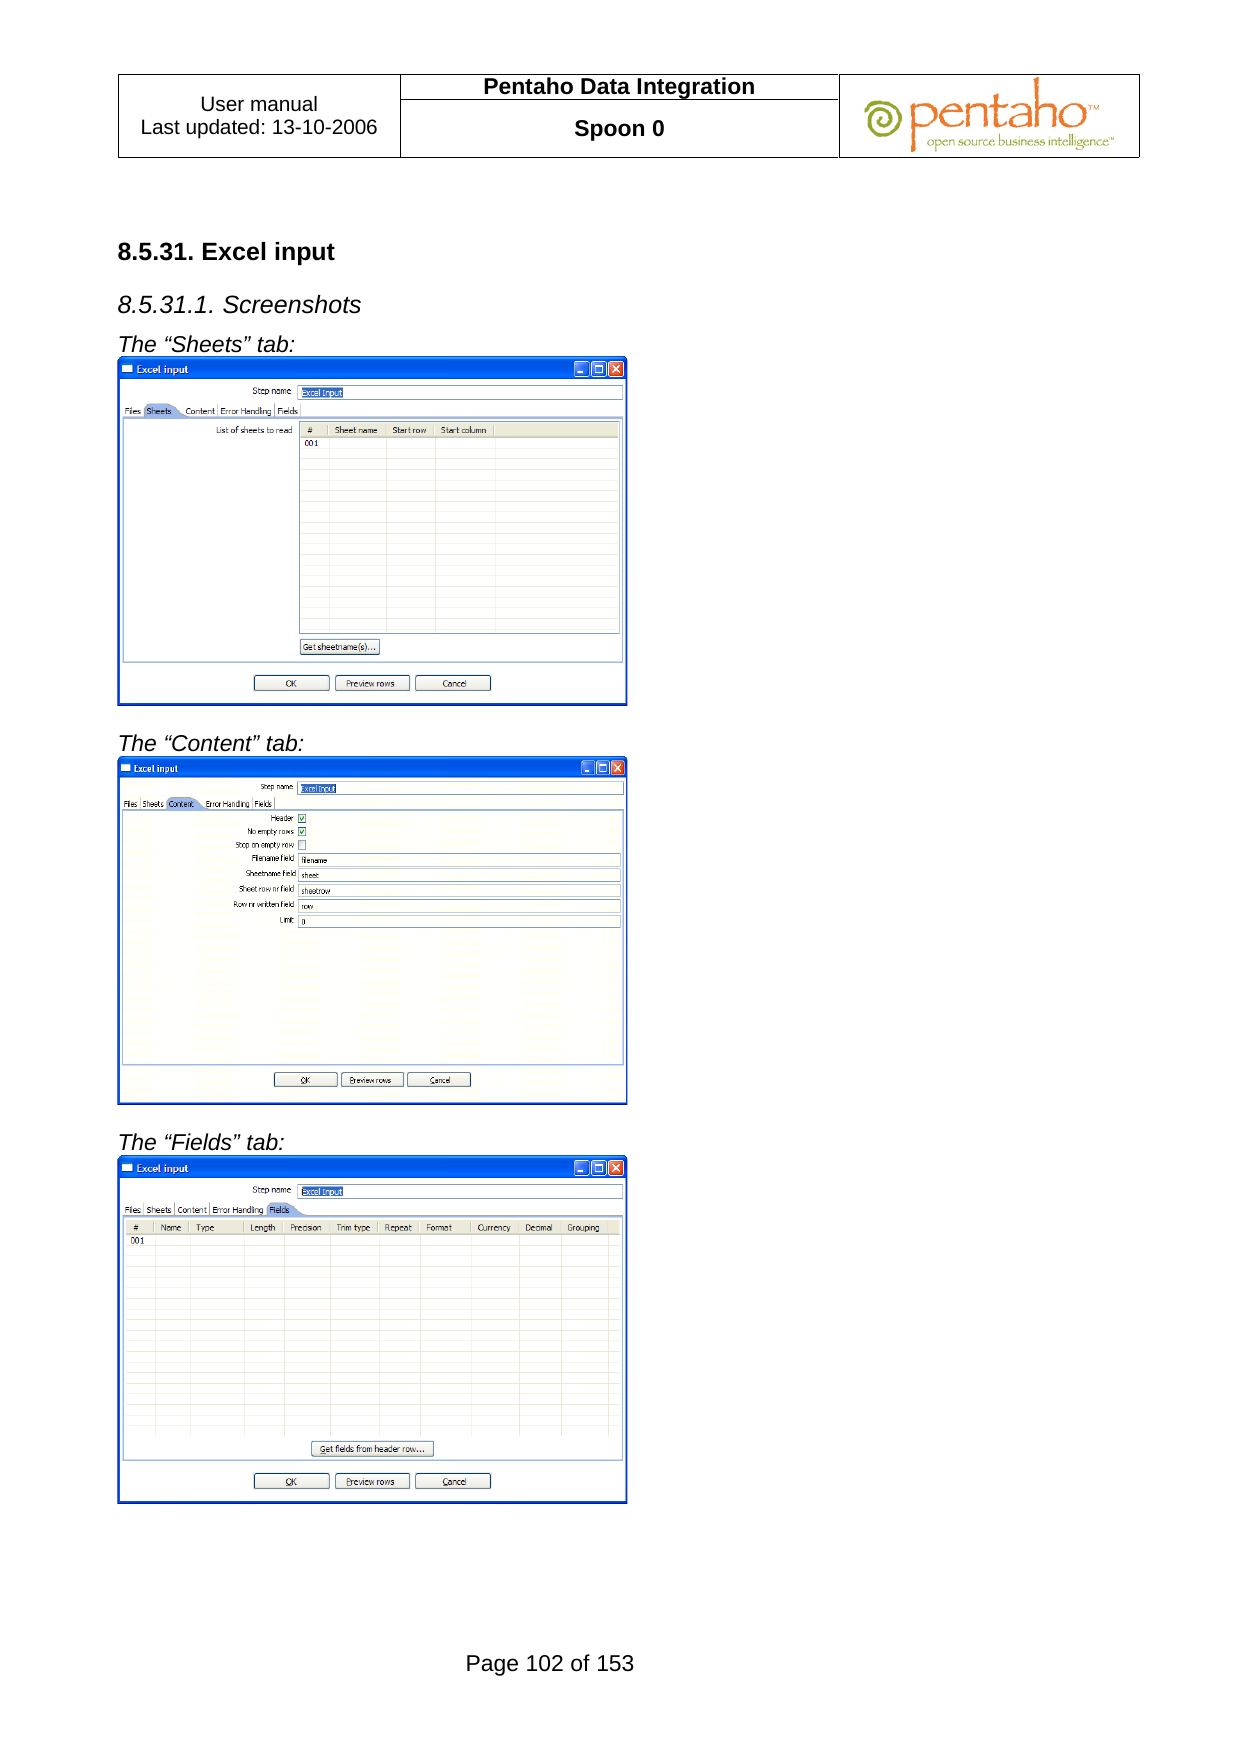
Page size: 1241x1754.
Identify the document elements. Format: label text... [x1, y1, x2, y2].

subtitle Excel input [117, 238, 1137, 266]
picture [117, 756, 628, 1105]
text The “Content” tab: [117, 731, 1137, 756]
text The “Fields” tab: [117, 1130, 1137, 1156]
text The “Sheets” tab: [117, 331, 1137, 357]
subtitle Screenshots [117, 291, 1137, 319]
picture [117, 356, 628, 706]
picture [117, 1155, 628, 1504]
